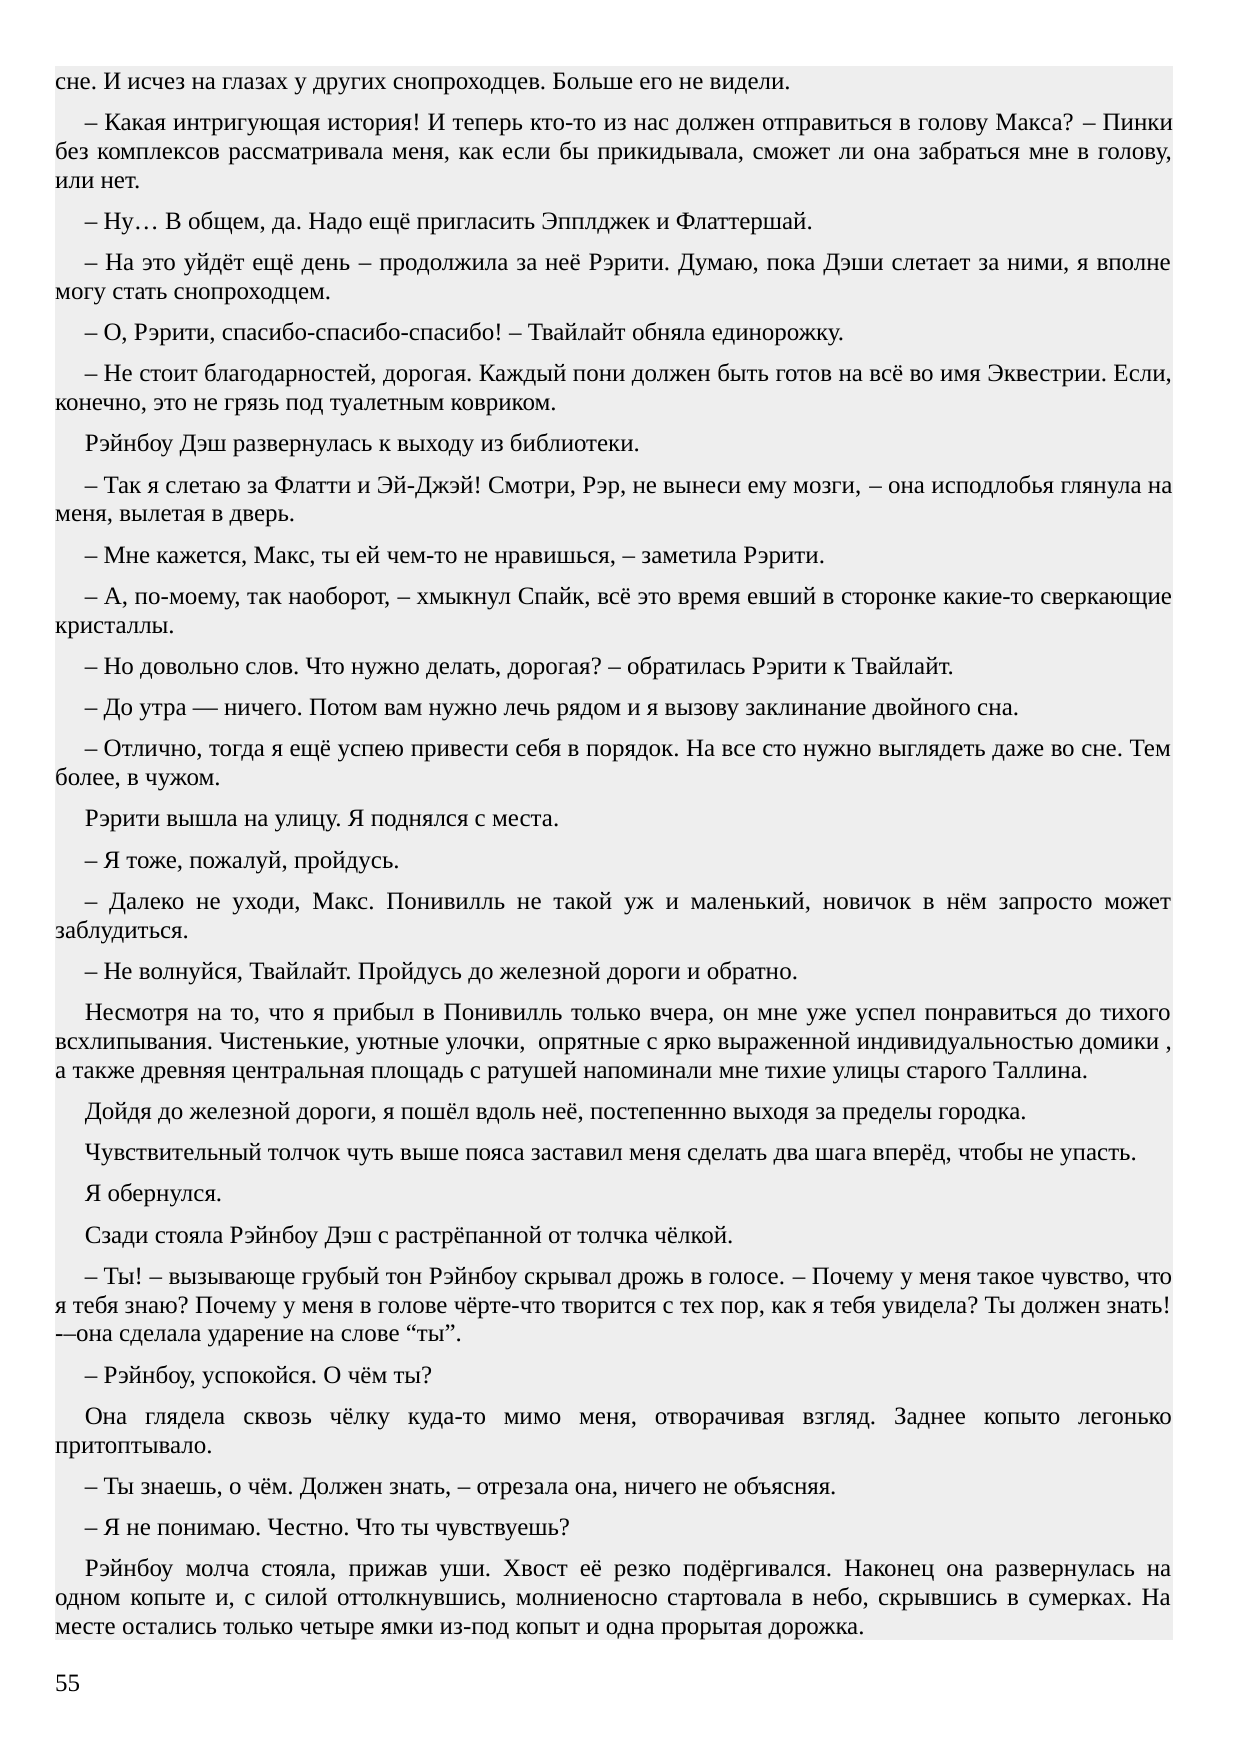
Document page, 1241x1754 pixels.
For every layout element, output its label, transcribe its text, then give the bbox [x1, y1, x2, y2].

text – Не стоит благодарностей, дорогая. Каждый пони должен быть готов на всё во имя Эквестрии. Если, конечно, это не грязь под туалетным ковриком. [55, 358, 1173, 416]
text Сзади стояла Рэйнбоу Дэш с растрёпанной от толчка чёлкой. [55, 1220, 1173, 1248]
text – Так я слетаю за Флатти и Эй-Джэй! Смотри, Рэр, не вынеси ему мозги, – она исподлобья глянула на меня, вылетая в дверь. [55, 470, 1173, 527]
text – Ты! – вызывающе грубый тон Рэйнбоу скрывал дрожь в голосе. – Почему у меня такое чувство, что я тебя знаю? Почему у меня в голове чёрте-что творится с тех пор, как я тебя увидела? Ты должен знать! -–она сделала ударение на слове “ты”. [55, 1261, 1173, 1347]
text – Отлично, тогда я ещё успею привести себя в порядок. На все сто нужно выглядеть даже во сне. Тем более, в чужом. [55, 733, 1173, 791]
text Рэйнбоу молча стояла, прижав уши. Хвост её резко подёргивался. Наконец она развернулась на одном копыте и, с силой оттолкнувшись, молниеносно стартовала в небо, скрывшись в сумерках. На месте остались только четыре ямки из-под копыт и одна прорытая дорожка. [55, 1553, 1173, 1640]
text Чувствительный толчок чуть выше пояса заставил меня сделать два шага вперёд, чтобы не упасть. [55, 1137, 1173, 1166]
text – На это уйдёт ещё день – продолжила за неё Рэрити. Думаю, пока Дэши слетает за ними, я вполне могу стать снопроходцем. [55, 247, 1173, 305]
text – До утра — ничего. Потом вам нужно лечь рядом и я вызову заклинание двойного сна. [55, 692, 1173, 721]
text – Мне кажется, Макс, ты ей чем-то не нравишься, – заметила Рэрити. [55, 540, 1173, 568]
text – Я не понимаю. Честно. Что ты чувствуешь? [55, 1512, 1173, 1541]
text – О, Рэрити, спасибо-спасибо-спасибо! – Твайлайт обняла единорожку. [55, 317, 1173, 346]
text Несмотря на то, что я прибыл в Понивилль только вчера, он мне уже успел понравиться до тихого всхлипывания. Чистенькие, уютные улочки, опрятные с ярко выраженной индивидуальностью домики , а также древняя центральная площадь с ратушей напоминали мне тихие улицы старого Таллина. [55, 997, 1173, 1083]
text Дойдя до железной дороги, я пошёл вдоль неё, постепеннно выходя за пределы городка. [55, 1096, 1173, 1125]
text – А, по-моему, так наоборот, – хмыкнул Спайк, всё это время евший в сторонке какие-то сверкающие кристаллы. [55, 581, 1173, 638]
text сне. И исчез на глазах у других снопроходцев. Больше его не видели. [55, 66, 1173, 95]
text Рэрити вышла на улицу. Я поднялся с места. [55, 803, 1173, 832]
text – Но довольно слов. Что нужно делать, дорогая? – обратилась Рэрити к Твайлайт. [55, 651, 1173, 680]
text – Рэйнбоу, успокойся. О чём ты? [55, 1360, 1173, 1388]
text – Какая интригующая история! И теперь кто-то из нас должен отправиться в голову Макса? – Пинки без комплексов рассматривала меня, как если бы прикидывала, сможет ли она забраться мне в голову, или нет. [55, 107, 1173, 193]
text – Я тоже, пожалуй, пройдусь. [55, 845, 1173, 873]
text Она глядела сквозь чёлку куда-то мимо меня, отворачивая взгляд. Заднее копыто легонько притоптывало. [55, 1401, 1173, 1458]
text – Не волнуйся, Твайлайт. Пройдусь до железной дороги и обратно. [55, 956, 1173, 985]
text – Ну… В общем, да. Надо ещё пригласить Эпплджек и Флаттершай. [55, 206, 1173, 235]
text – Далеко не уходи, Макс. Понивилль не такой уж и маленький, новичок в нём запросто может заблудиться. [55, 886, 1173, 943]
text – Ты знаешь, о чём. Должен знать, – отрезала она, ничего не объясняя. [55, 1471, 1173, 1500]
text Я обернулся. [55, 1178, 1173, 1207]
text Рэйнбоу Дэш развернулась к выходу из библиотеки. [55, 428, 1173, 457]
